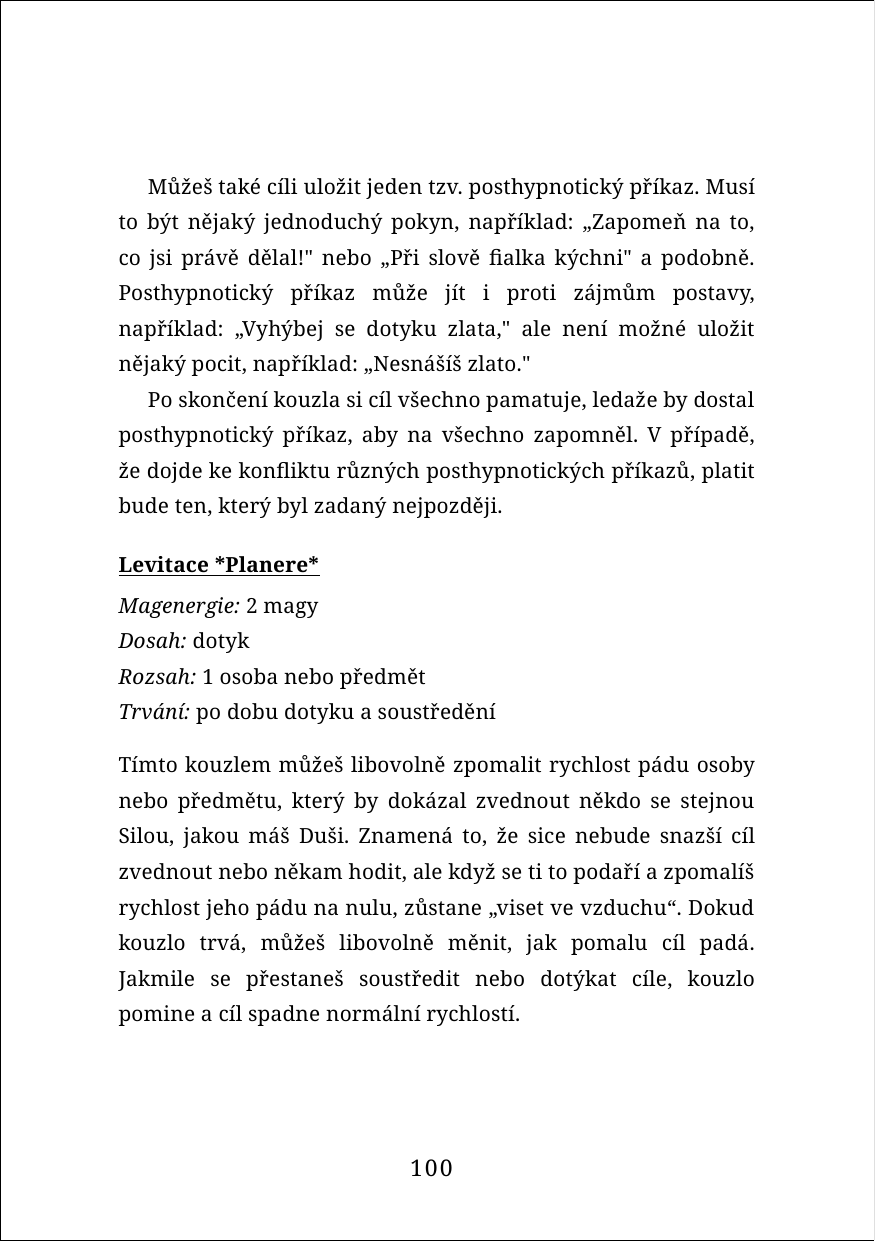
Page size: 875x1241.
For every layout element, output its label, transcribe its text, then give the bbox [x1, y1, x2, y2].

text Magenergie: 2 magy Dosah: dotyk Rozsah: 1 osoba nebo předmět Trvání: po dobu dotyku a soustředění [118, 591, 756, 726]
subtitle Levitace *Planere* [118, 551, 756, 579]
text Můžeš také cíli uložit jeden tzv. posthypnotický příkaz. Musí to být nějaký jednoduchý pokyn, například: „Zapomeň na to, co jsi právě dělal!" nebo „Při slově fialka kýchni" a podobně. Posthypnotický příkaz může jít i proti zájmům postavy, například: „Vyhýbej se dotyku zlata," ale není možné uložit nějaký pocit, například: „Nesnášíš zlato." Po skončení kouzla si cíl všechno pamatuje, ledaže by dostal posthypnotický příkaz, aby na všechno zapomněl. V případě, že dojde ke konfliktu různých posthypnotických příkazů, platit bude ten, který byl zadaný nejpozději. [118, 172, 756, 520]
text Tímto kouzlem můžeš libovolně zpomalit rychlost pádu osoby nebo předmětu, který by dokázal zvednout někdo se stejnou Silou, jakou máš Duši. Znamená to, že sice nebude snazší cíl zvednout nebo někam hodit, ale když se ti to podaří a zpomalíš rychlost jeho pádu na nulu, zůstane „viset ve vzduchu“. Dokud kouzlo trvá, můžeš libovolně měnit, jak pomalu cíl padá. Jakmile se přestaneš soustředit nebo dotýkat cíle, kouzlo pomine a cíl spadne normální rychlostí. [118, 751, 756, 1028]
